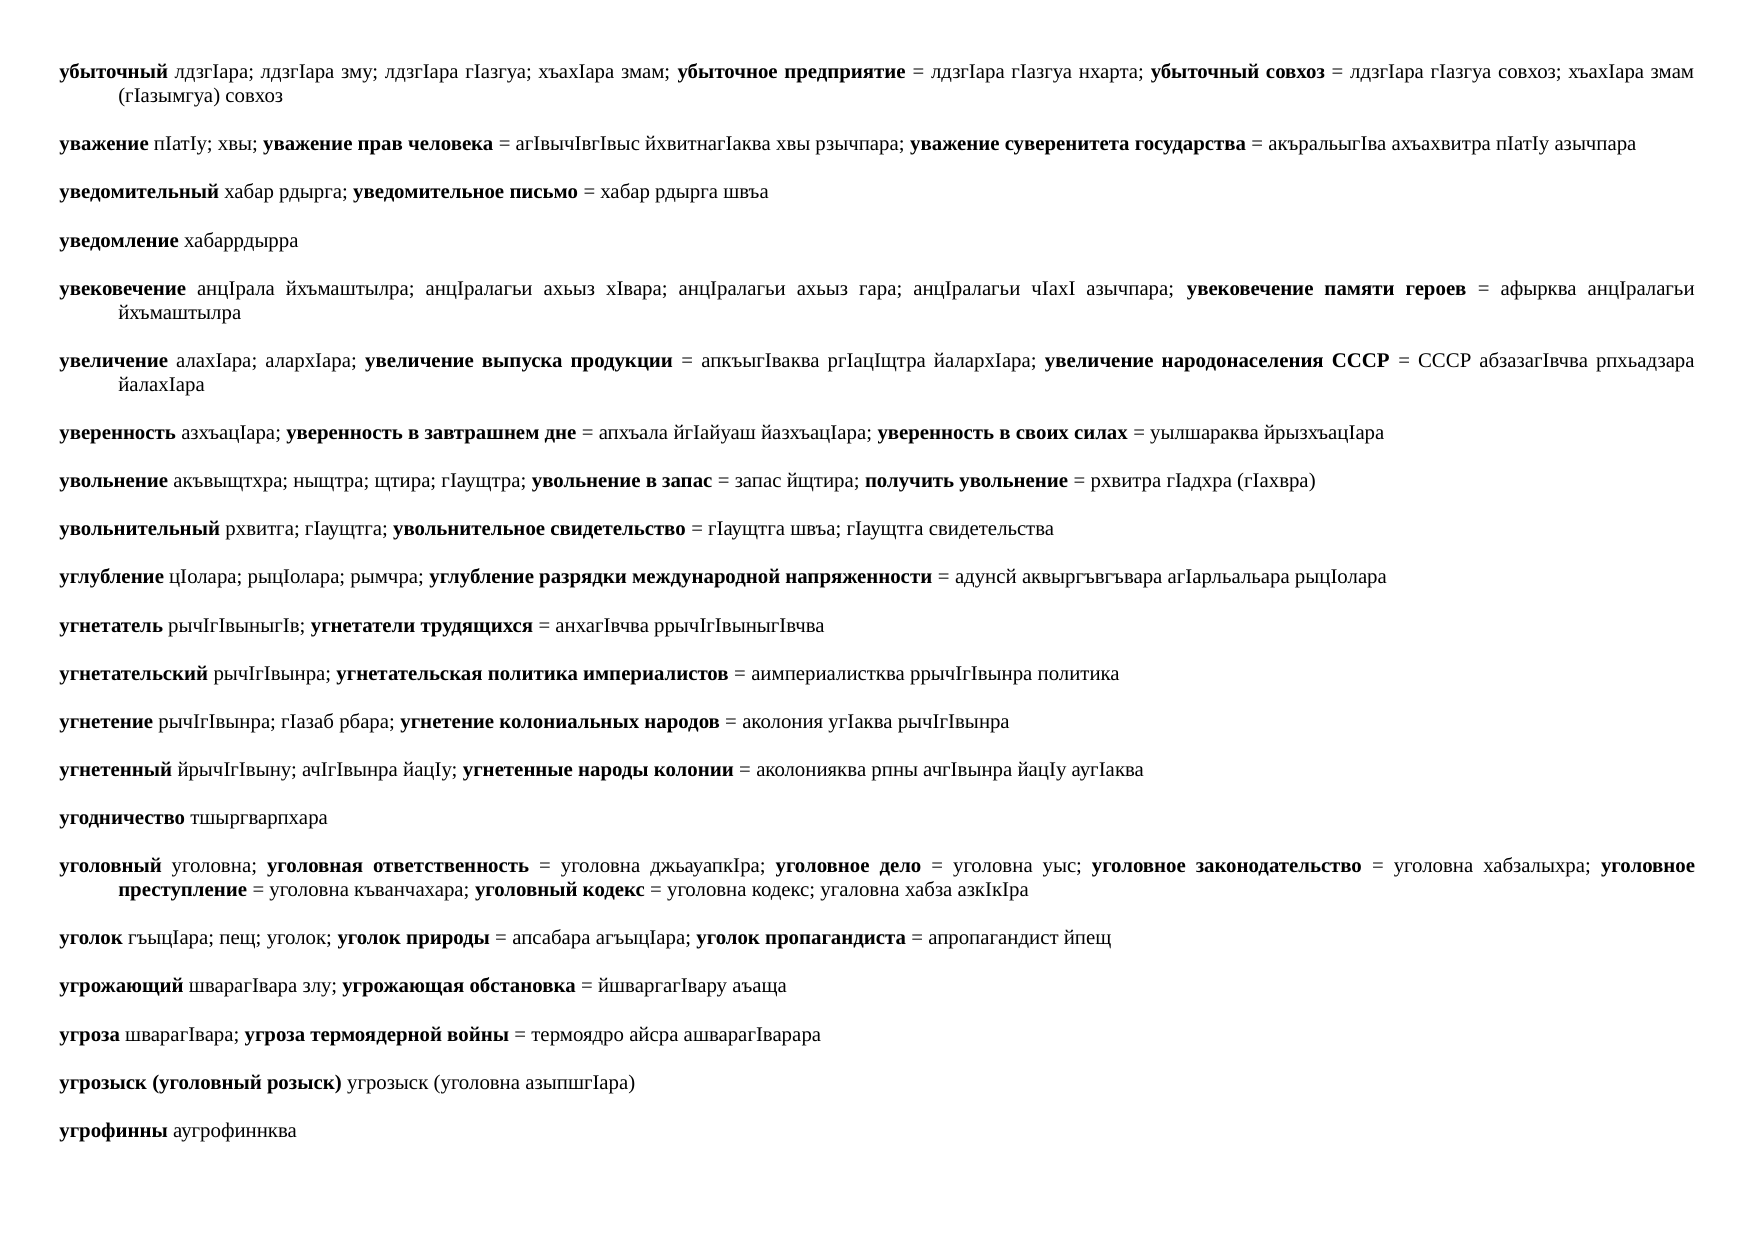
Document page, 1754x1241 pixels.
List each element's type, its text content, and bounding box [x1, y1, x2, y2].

text увековечение анцIрала йхъмаштылра; анцIралагьи ахьыз хIвара; анцIралагьи ахьыз гара; анцIралагьи чIахI азычпара; увековечение памяти героев = афырква анцIралагьи йхъмаштылра [59, 276, 1695, 324]
text убыточный лдзгIара; лдзгIара зму; лдзгIара гIазгуа; хъахIара змам; убыточное предприятие = лдзгIара гIазгуа нхарта; убыточный совхоз = лдзгIара гIазгуа совхоз; хъахIара змам (гIазымгуа) совхоз [59, 59, 1695, 107]
text уголовный уголовна; уголовная ответственность = уголовна джьауапкIра; уголовное дело = уголовна уыс; уголовное законодательство = уголовна хабзалыхра; уголовное преступление = уголовна къванчахара; уголовный кодекс = уголовна кодекс; угаловна хабза азкIкIра [59, 853, 1695, 901]
text уведомительный хабар рдырга; уведомительное письмо = хабар рдырга швъа [59, 179, 1695, 203]
text увольнение акъвыщтхра; ныщтра; щтира; гIаущтра; увольнение в запас = запас йщтира; получить увольнение = рхвитра гIадхра (гIахвра) [59, 468, 1695, 492]
text угнетенный йрычIгIвыну; ачIгIвынра йацIу; угнетенные народы колонии = аколонияква рпны ачгIвынра йацIу аугIаква [59, 757, 1695, 781]
text уважение пIатIу; хвы; уважение прав человека = агIвычIвгIвыс йхвитнагIаква хвы рзычпара; уважение суверенитета государства = акъральыгIва ахъахвитра пIатIу азычпара [59, 131, 1695, 155]
text угроза шварагIвара; угроза термоядерной войны = термоядро айсра ашварагIварара [59, 1022, 1695, 1046]
text угрофинны аугрофиннква [59, 1118, 1695, 1142]
text угрозыск (уголовный розыск) угрозыск (уголовна азыпшгIара) [59, 1070, 1695, 1094]
text увеличение алахIара; алархIара; увеличение выпуска продукции = апкъыгIваква ргIацIщтра йалархIара; увеличение народонаселения СССР = СССР абзазагIвчва рпхьадзара йалахIара [59, 348, 1695, 396]
text угнетательский рычIгIвынра; угнетательская политика империалистов = аимпериалистква ррычIгIвынра политика [59, 661, 1695, 685]
text угнетатель рычIгIвыныгIв; угнетатели трудящихся = анхагIвчва ррычIгIвыныгIвчва [59, 612, 1695, 637]
text угрожающий шварагIвара злу; угрожающая обстановка = йшваргагIвару аъаща [59, 973, 1695, 997]
text уведомление хабаррдырра [59, 227, 1695, 252]
text угнетение рычIгIвынра; гIазаб рбара; угнетение колониальных народов = аколония угIаква рычIгIвынра [59, 709, 1695, 733]
text угодничество тшыргварпхара [59, 805, 1695, 829]
text увольнительный рхвитга; гIаущтга; увольнительное свидетельство = гIаущтга швъа; гIаущтга свидетельства [59, 516, 1695, 540]
text уголок гъыцIара; пещ; уголок; уголок природы = апсабара агъыцIара; уголок пропагандиста = апропагандист йпещ [59, 925, 1695, 949]
text углубление цIолара; рыцIолара; рымчра; углубление разрядки международной напряженности = адунсй аквыргъвгъвара агIарльальара рыцIолара [59, 564, 1695, 588]
text уверенность азхъацIара; уверенность в завтрашнем дне = апхъала йгIайуаш йазхъацIара; уверенность в своих силах = уылшараква йрызхъацIара [59, 420, 1695, 444]
